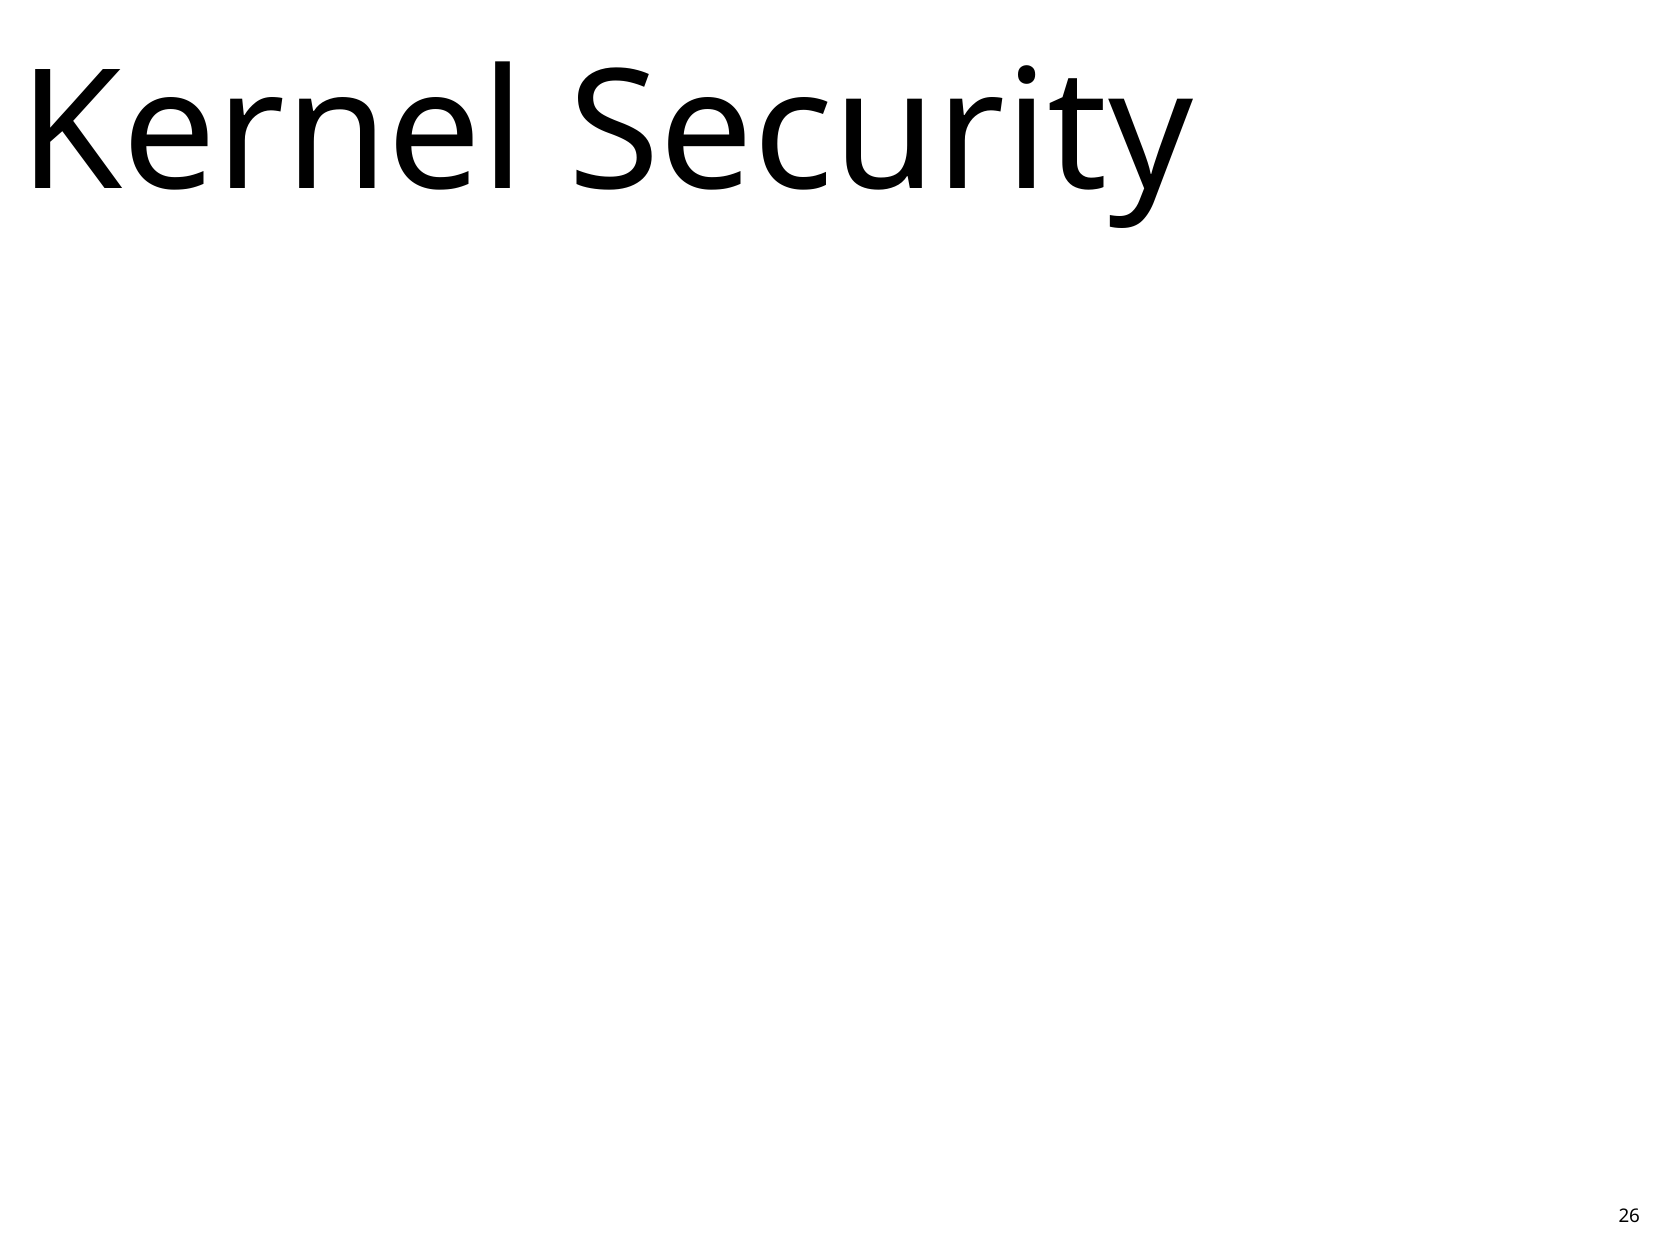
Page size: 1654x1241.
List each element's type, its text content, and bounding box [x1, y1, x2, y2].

text_box Kernel Security [4, 3, 1626, 917]
text_box [1598, 1194, 1654, 1241]
